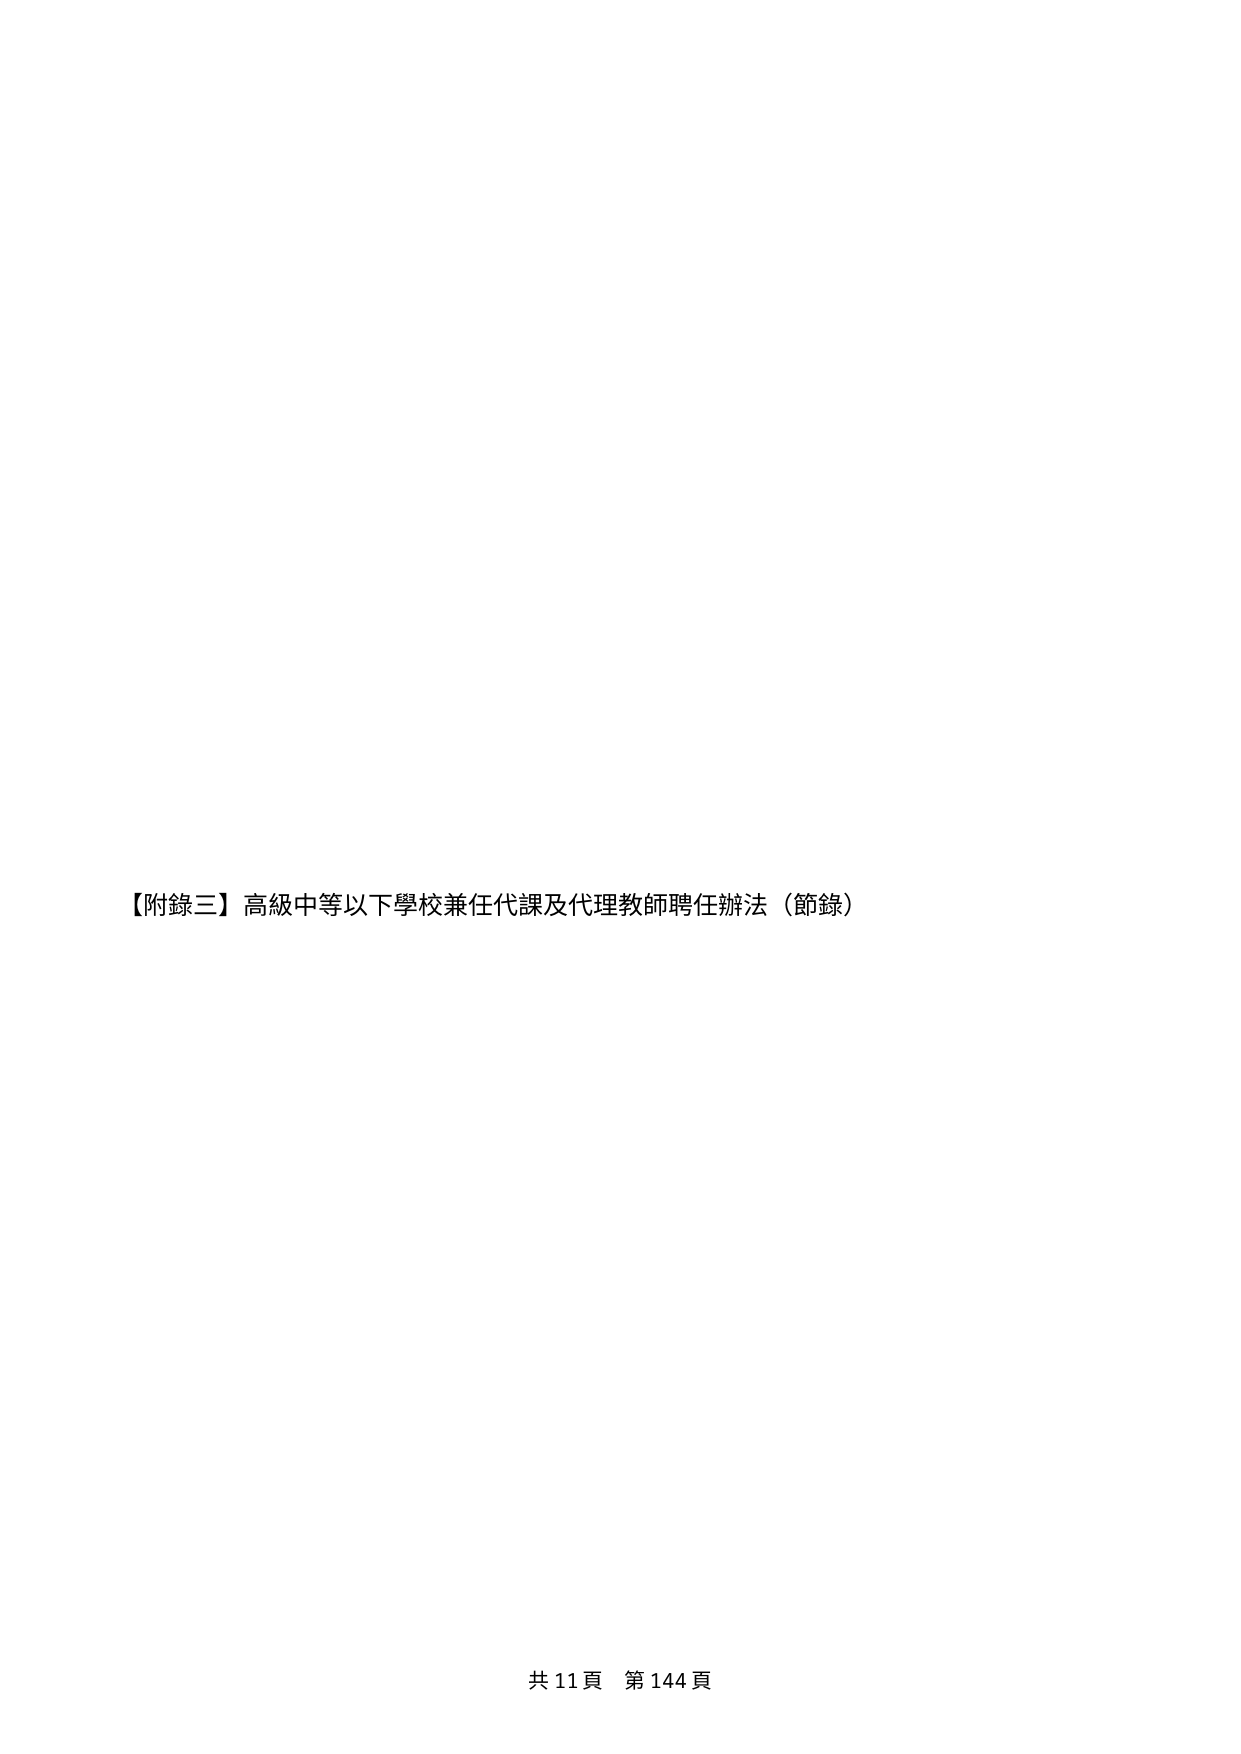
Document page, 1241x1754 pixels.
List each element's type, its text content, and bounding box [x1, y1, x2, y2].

text 【附錄三】高級中等以下學校兼任代課及代理教師聘任辦法（節錄） [118, 862, 1122, 924]
